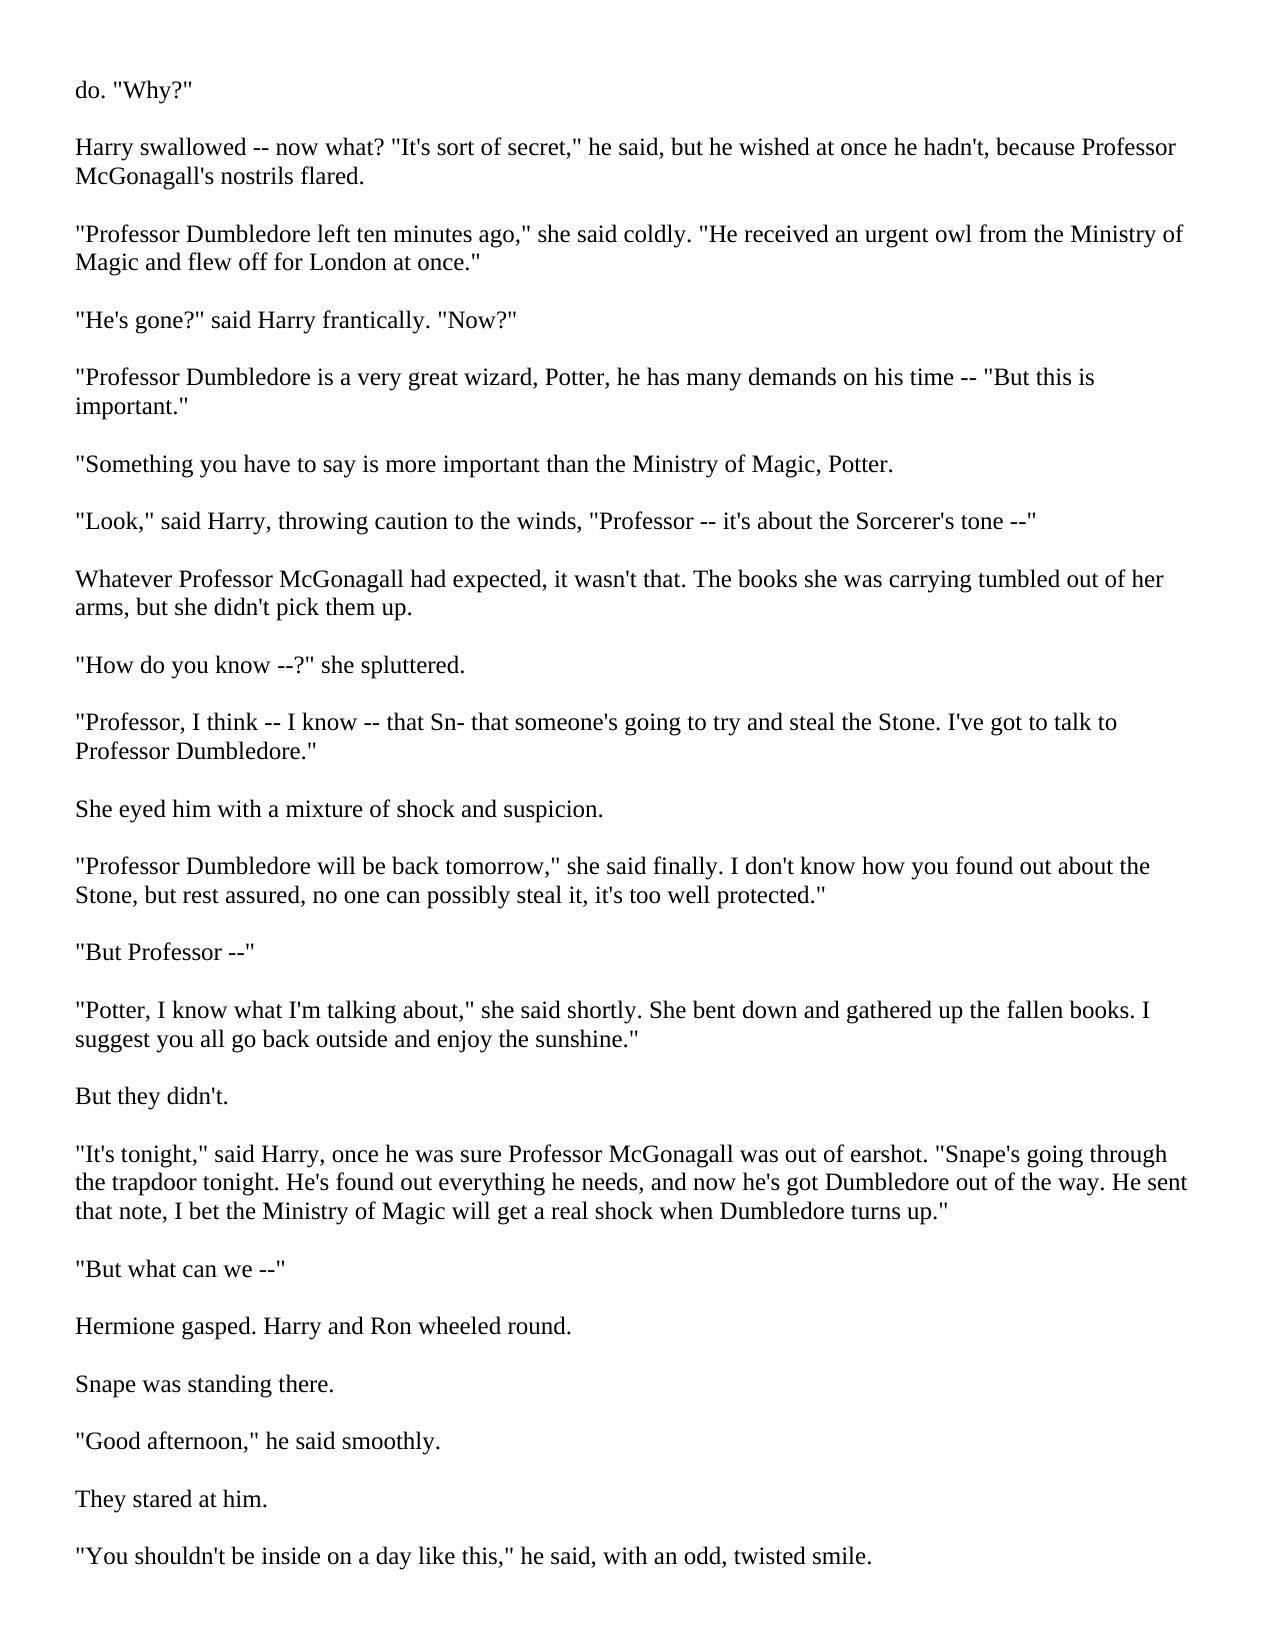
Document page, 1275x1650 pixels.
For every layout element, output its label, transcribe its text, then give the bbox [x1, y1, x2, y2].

text "Professor Dumbledore left ten minutes ago," she said coldly. "He received an urgent owl from the Ministry of Magic and flew off for London at once." [75, 219, 1200, 276]
text "Professor, I think -- I know -- that Sn- that someone's going to try and steal the Stone. I've got to talk to Professor Dumbledore." [75, 707, 1200, 765]
text "Potter, I know what I'm talking about," she said shortly. She bent down and gathered up the fallen books. I suggest you all go back outside and enjoy the sunshine." [75, 995, 1200, 1052]
text "Professor Dumbledore will be back tomorrow," she said finally. I don't know how you found out about the Stone, but rest assured, no one can possibly steal it, it's too well protected." [75, 851, 1200, 909]
text Snape was standing there. [75, 1369, 1200, 1397]
text "But Professor --" [75, 937, 1200, 966]
text Harry swallowed -- now what? "It's sort of secret," he said, but he wished at once he hadn't, because Professor McGonagall's nostrils flared. [75, 132, 1200, 190]
text "How do you know --?" she spluttered. [75, 650, 1200, 679]
text They stared at him. [75, 1484, 1200, 1512]
text "Good afternoon," he said smoothly. [75, 1426, 1200, 1455]
text "Professor Dumbledore is a very great wizard, Potter, he has many demands on his time -- "But this is important." [75, 362, 1200, 420]
text "Something you have to say is more important than the Ministry of Magic, Potter. [75, 449, 1200, 477]
text "He's gone?" said Harry frantically. "Now?" [75, 305, 1200, 334]
text "But what can we --" [75, 1254, 1200, 1282]
text She eyed him with a mixture of shock and suspicion. [75, 794, 1200, 822]
text do. "Why?" [75, 75, 1200, 104]
text Whatever Professor McGonagall had expected, it wasn't that. The books she was carrying tumbled out of her arms, but she didn't pick them up. [75, 564, 1200, 621]
text But they didn't. [75, 1081, 1200, 1110]
text "You shouldn't be inside on a day like this," he said, with an odd, twisted smile. [75, 1541, 1200, 1570]
text "It's tonight," said Harry, once he was sure Professor McGonagall was out of earshot. "Snape's going through the trapdoor tonight. He's found out everything he needs, and now he's got Dumbledore out of the way. He sent that note, I bet the Ministry of Magic will get a real shock when Dumbledore turns up." [75, 1139, 1200, 1225]
text "Look," said Harry, throwing caution to the winds, "Professor -- it's about the Sorcerer's tone --" [75, 506, 1200, 535]
text Hermione gasped. Harry and Ron wheeled round. [75, 1311, 1200, 1340]
